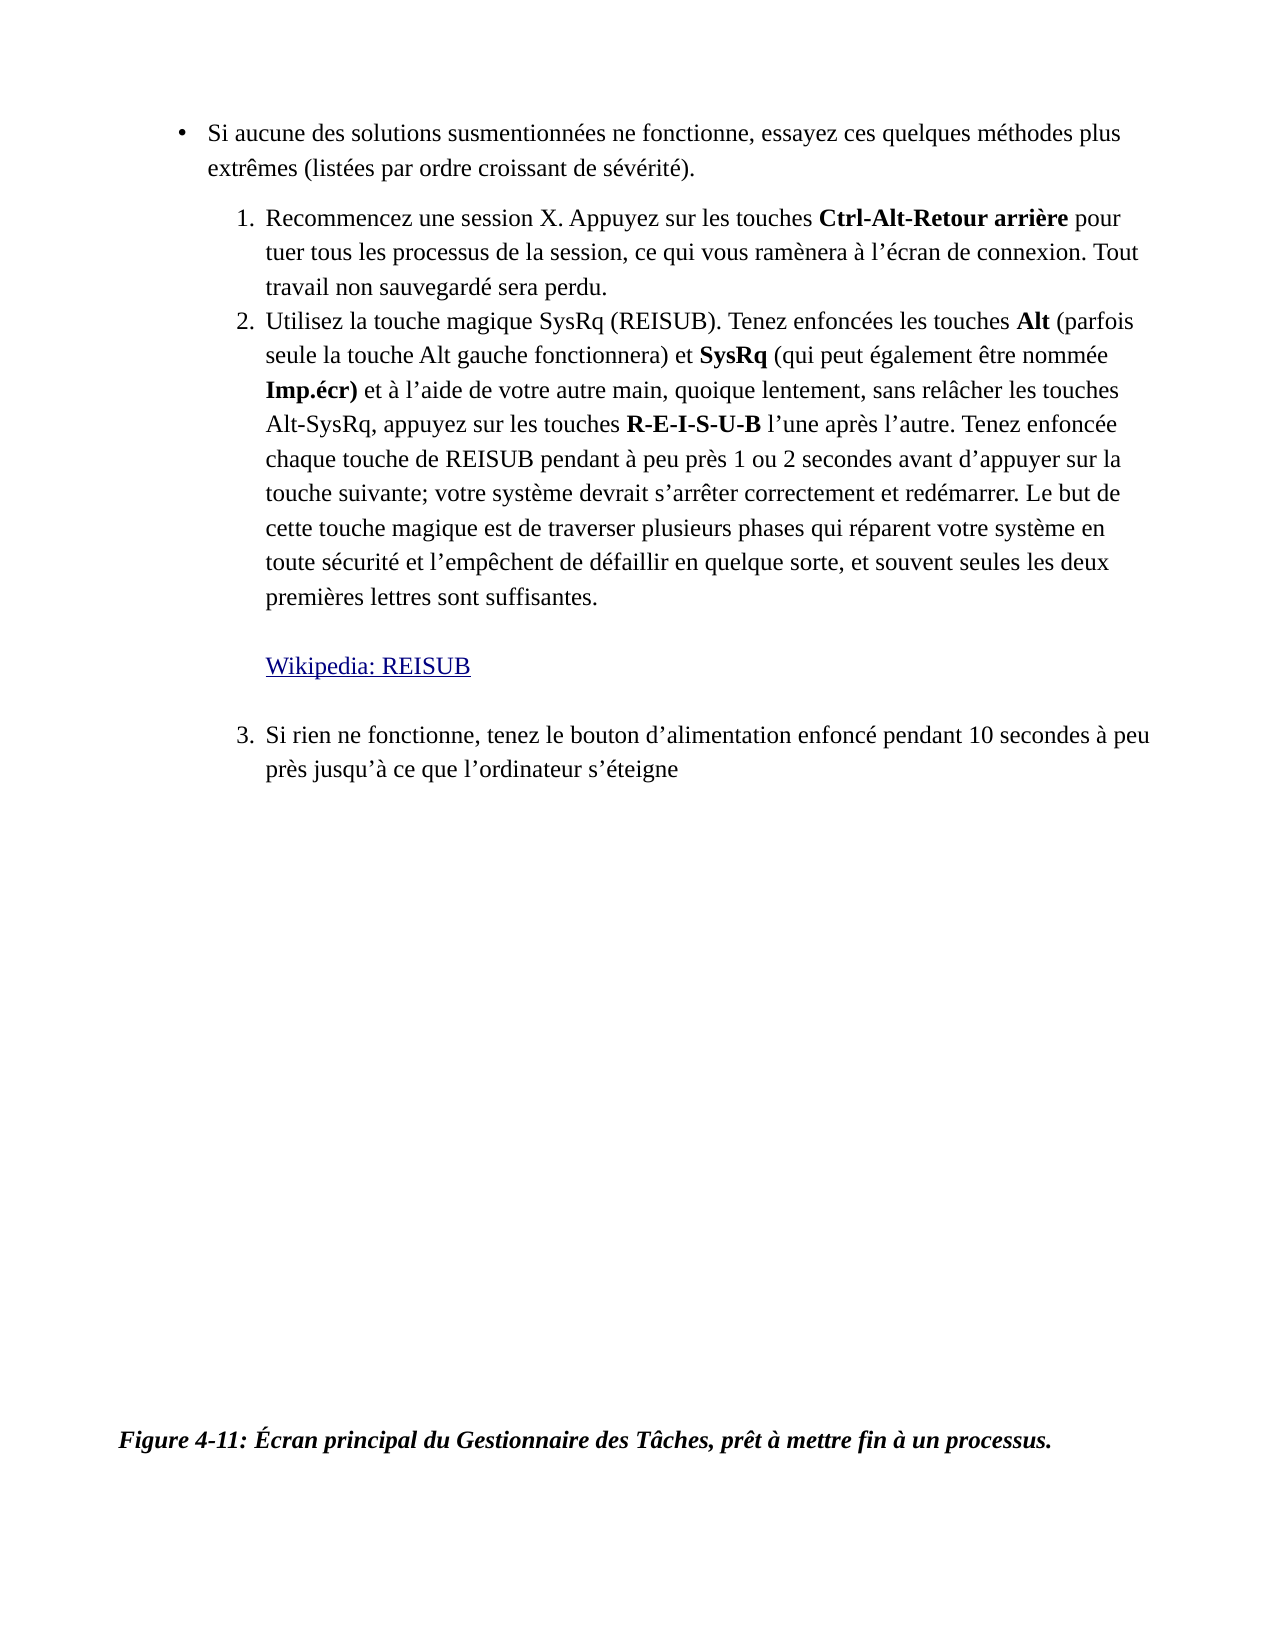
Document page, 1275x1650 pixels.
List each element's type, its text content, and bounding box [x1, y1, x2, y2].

list Recommencez une session X. Appuyez sur les touches Ctrl-Alt-Retour arrière pour tuer tous les processus de la session, ce qui vous ramènera à l’écran de connexion. Tout travail non sauvegardé sera perdu. [236, 203, 1157, 300]
list Wikipedia: REISUB [236, 651, 1157, 680]
list Si rien ne fonctionne, tenez le bouton d’alimentation enfoncé pendant 10 secondes à peu près jusqu’à ce que l’ordinateur s’éteigne [236, 720, 1157, 783]
text Figure 4-11: Écran principal du Gestionnaire des Tâches, prêt à mettre fin à un processus. [118, 1425, 1157, 1454]
list Si aucune des solutions susmentionnées ne fonctionne, essayez ces quelques méthodes plus extrêmes (listées par ordre croissant de sévérité). [178, 118, 1141, 181]
list Utilisez la touche magique SysRq (REISUB). Tenez enfoncées les touches Alt (parfois seule la touche Alt gauche fonctionnera) et SysRq (qui peut également être nommée Imp.écr) et à l’aide de votre autre main, quoique lentement, sans relâcher les touches Alt-SysRq, appuyez sur les touches R-E-I-S-U-B l’une après l’autre. Tenez enfoncée chaque touche de REISUB pendant à peu près 1 ou 2 secondes avant d’appuyer sur la touche suivante; votre système devrait s’arrêter correctement et redémarrer. Le but de cette touche magique est de traverser plusieurs phases qui réparent votre système en toute sécurité et l’empêchent de défaillir en quelque sorte, et souvent seules les deux premières lettres sont suffisantes. [236, 306, 1157, 611]
